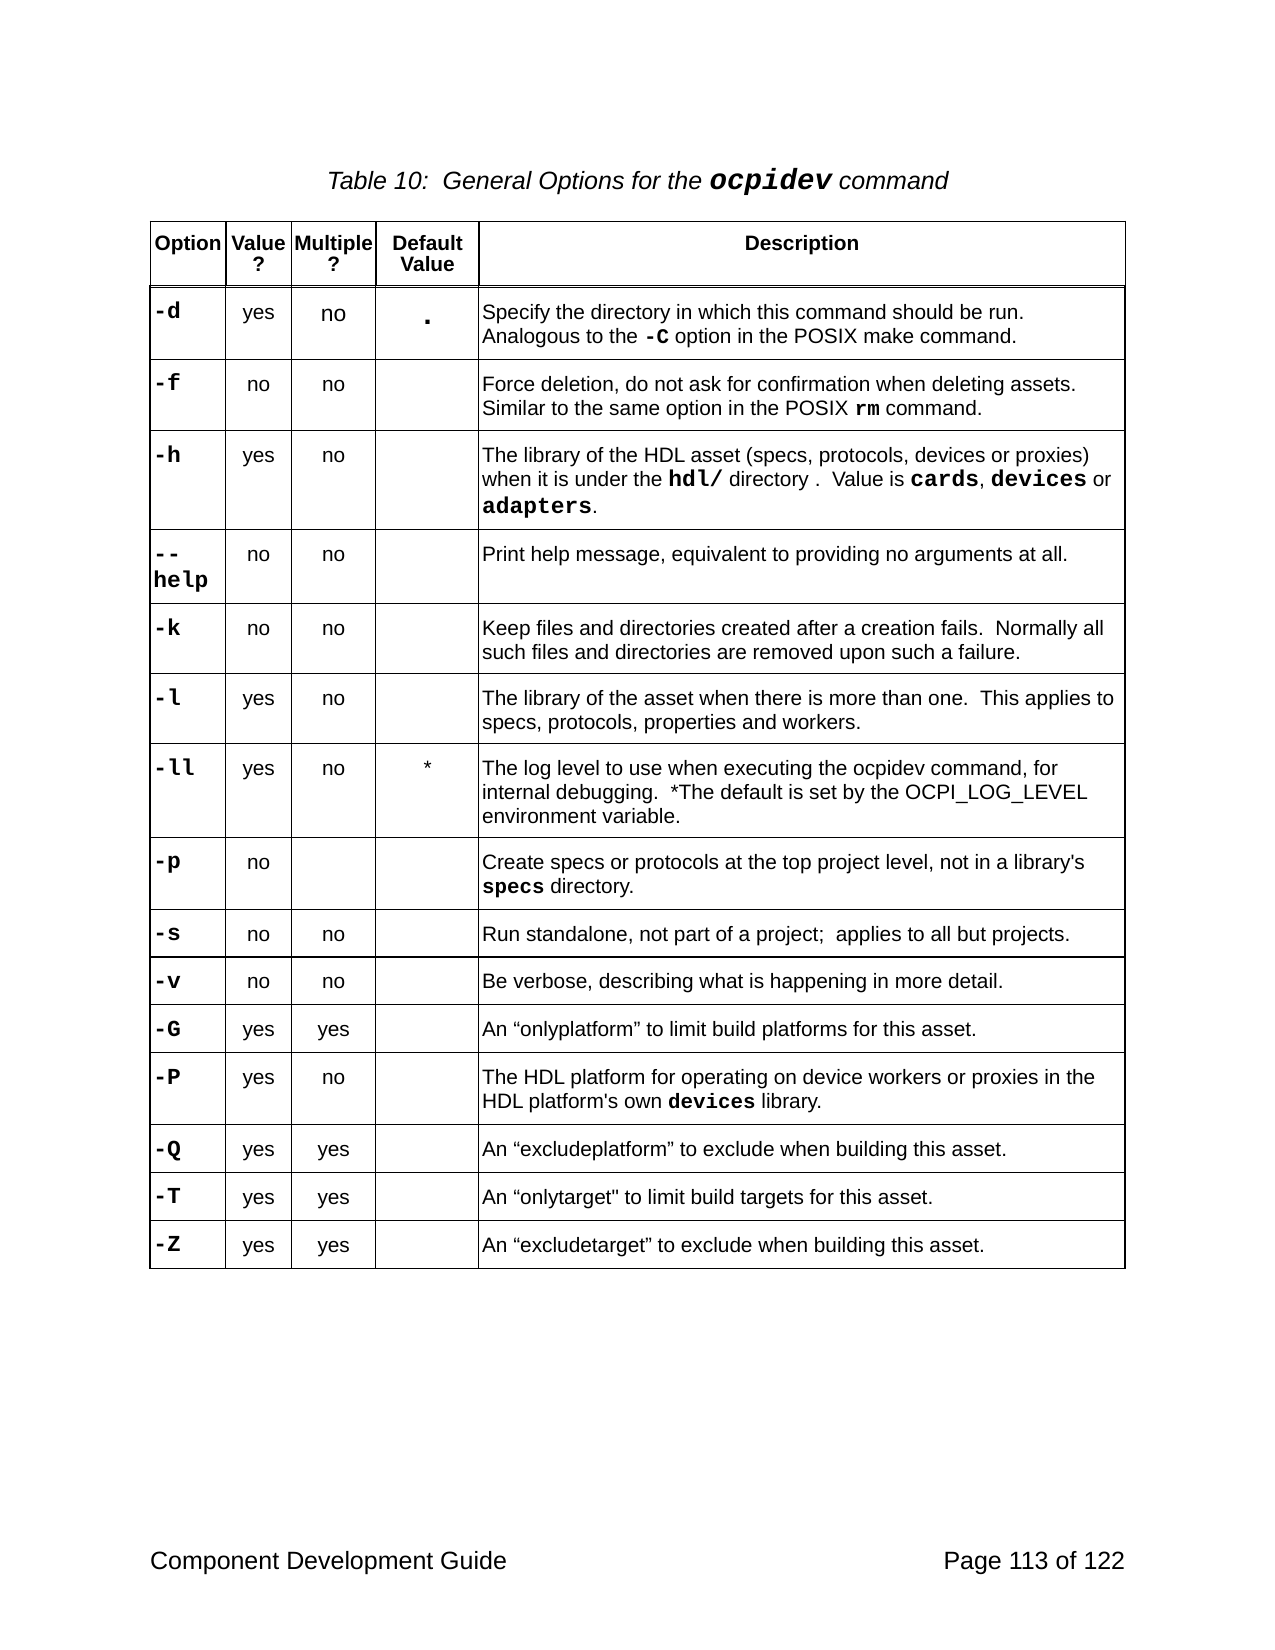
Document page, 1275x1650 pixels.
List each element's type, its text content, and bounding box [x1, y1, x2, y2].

table_cell [376, 1221, 478, 1268]
table_cell An “excludeplatform” to exclude when building this asset. [479, 1125, 1124, 1172]
table_cell The library of the asset when there is more than one. This applies to specs, protocols, properties and workers. [479, 674, 1124, 743]
table_cell Run standalone, not part of a project; applies to all but projects. [479, 910, 1124, 956]
table_cell no [226, 530, 291, 603]
table_cell [376, 910, 478, 956]
table_cell . [376, 288, 478, 358]
table_cell -P [151, 1053, 225, 1124]
table_cell [376, 360, 478, 430]
table_cell -Q [151, 1125, 225, 1172]
table_cell no [292, 530, 375, 603]
table_cell Create specs or protocols at the top project level, not in a library's specs directory. [479, 838, 1124, 908]
table_cell no [292, 360, 375, 430]
table_cell -s [151, 910, 225, 956]
table_cell no [226, 604, 291, 673]
table_cell -T [151, 1173, 225, 1220]
table_cell -d [151, 288, 225, 358]
table_cell An “onlytarget" to limit build targets for this asset. [479, 1173, 1124, 1220]
table_cell yes [226, 288, 291, 358]
table_cell no [292, 674, 375, 743]
table_cell no [292, 958, 375, 1004]
table_cell -l [151, 674, 225, 743]
table_cell yes [226, 1221, 291, 1268]
table_header Value ? [227, 222, 291, 285]
table_cell [376, 838, 478, 908]
table_cell [376, 431, 478, 529]
table_cell -h [151, 431, 225, 529]
table_cell Specify the directory in which this command should be run. Analogous to the -C option in the POSIX make command. [479, 288, 1124, 358]
table_cell [376, 604, 478, 673]
table_cell [292, 838, 375, 908]
table_cell [376, 1173, 478, 1220]
table_cell no [226, 958, 291, 1004]
table_cell yes [226, 1173, 291, 1220]
table_cell --help [151, 530, 225, 603]
table_cell -Z [151, 1221, 225, 1268]
table_cell [376, 1005, 478, 1052]
table_header Description [480, 222, 1125, 285]
table_cell -f [151, 360, 225, 430]
table_cell -G [151, 1005, 225, 1052]
table_cell -ll [151, 744, 225, 837]
table_cell Keep files and directories created after a creation fails. Normally all such files and directories are removed upon such a failure. [479, 604, 1124, 673]
table_cell Be verbose, describing what is happening in more detail. [479, 958, 1124, 1004]
table_cell yes [292, 1125, 375, 1172]
table_header Default Value [377, 222, 478, 285]
table_cell no [292, 288, 375, 358]
table_cell yes [292, 1221, 375, 1268]
table_cell yes [226, 431, 291, 529]
table_cell * [376, 744, 478, 837]
table_cell The library of the HDL asset (specs, protocols, devices or proxies) when it is under the hdl/ directory . Value is cards, devices or adapters. [479, 431, 1124, 529]
table_cell -p [151, 838, 225, 908]
table_cell Print help message, equivalent to providing no arguments at all. [479, 530, 1124, 603]
table_cell The HDL platform for operating on device workers or proxies in the HDL platform's own devices library. [479, 1053, 1124, 1124]
table_cell yes [226, 1053, 291, 1124]
table_cell no [292, 1053, 375, 1124]
table_header Option [151, 222, 225, 285]
table_cell [376, 674, 478, 743]
table_header Multiple ? [292, 222, 375, 285]
table_cell no [226, 360, 291, 430]
table_cell An “excludetarget” to exclude when building this asset. [479, 1221, 1124, 1268]
table_cell yes [226, 744, 291, 837]
table_cell yes [226, 1005, 291, 1052]
table_cell [376, 1053, 478, 1124]
table_cell no [292, 604, 375, 673]
table_cell The log level to use when executing the ocpidev command, for internal debugging. *The default is set by the OCPI_LOG_LEVEL environment variable. [479, 744, 1124, 837]
table_cell -v [151, 958, 225, 1004]
table_cell no [292, 744, 375, 837]
table_cell [376, 1125, 478, 1172]
table_cell -k [151, 604, 225, 673]
table_cell Force deletion, do not ask for confirmation when deleting assets. Similar to the same option in the POSIX rm command. [479, 360, 1124, 430]
table_cell yes [226, 674, 291, 743]
table_cell [376, 530, 478, 603]
table_cell yes [226, 1125, 291, 1172]
table_cell no [226, 910, 291, 956]
text Table 10: General Options for the ocpidev command [150, 165, 1125, 198]
table_cell no [226, 838, 291, 908]
table_cell no [292, 431, 375, 529]
table_cell [376, 958, 478, 1004]
table_cell yes [292, 1173, 375, 1220]
table_cell no [292, 910, 375, 956]
table_cell An “onlyplatform” to limit build platforms for this asset. [479, 1005, 1124, 1052]
table_cell yes [292, 1005, 375, 1052]
